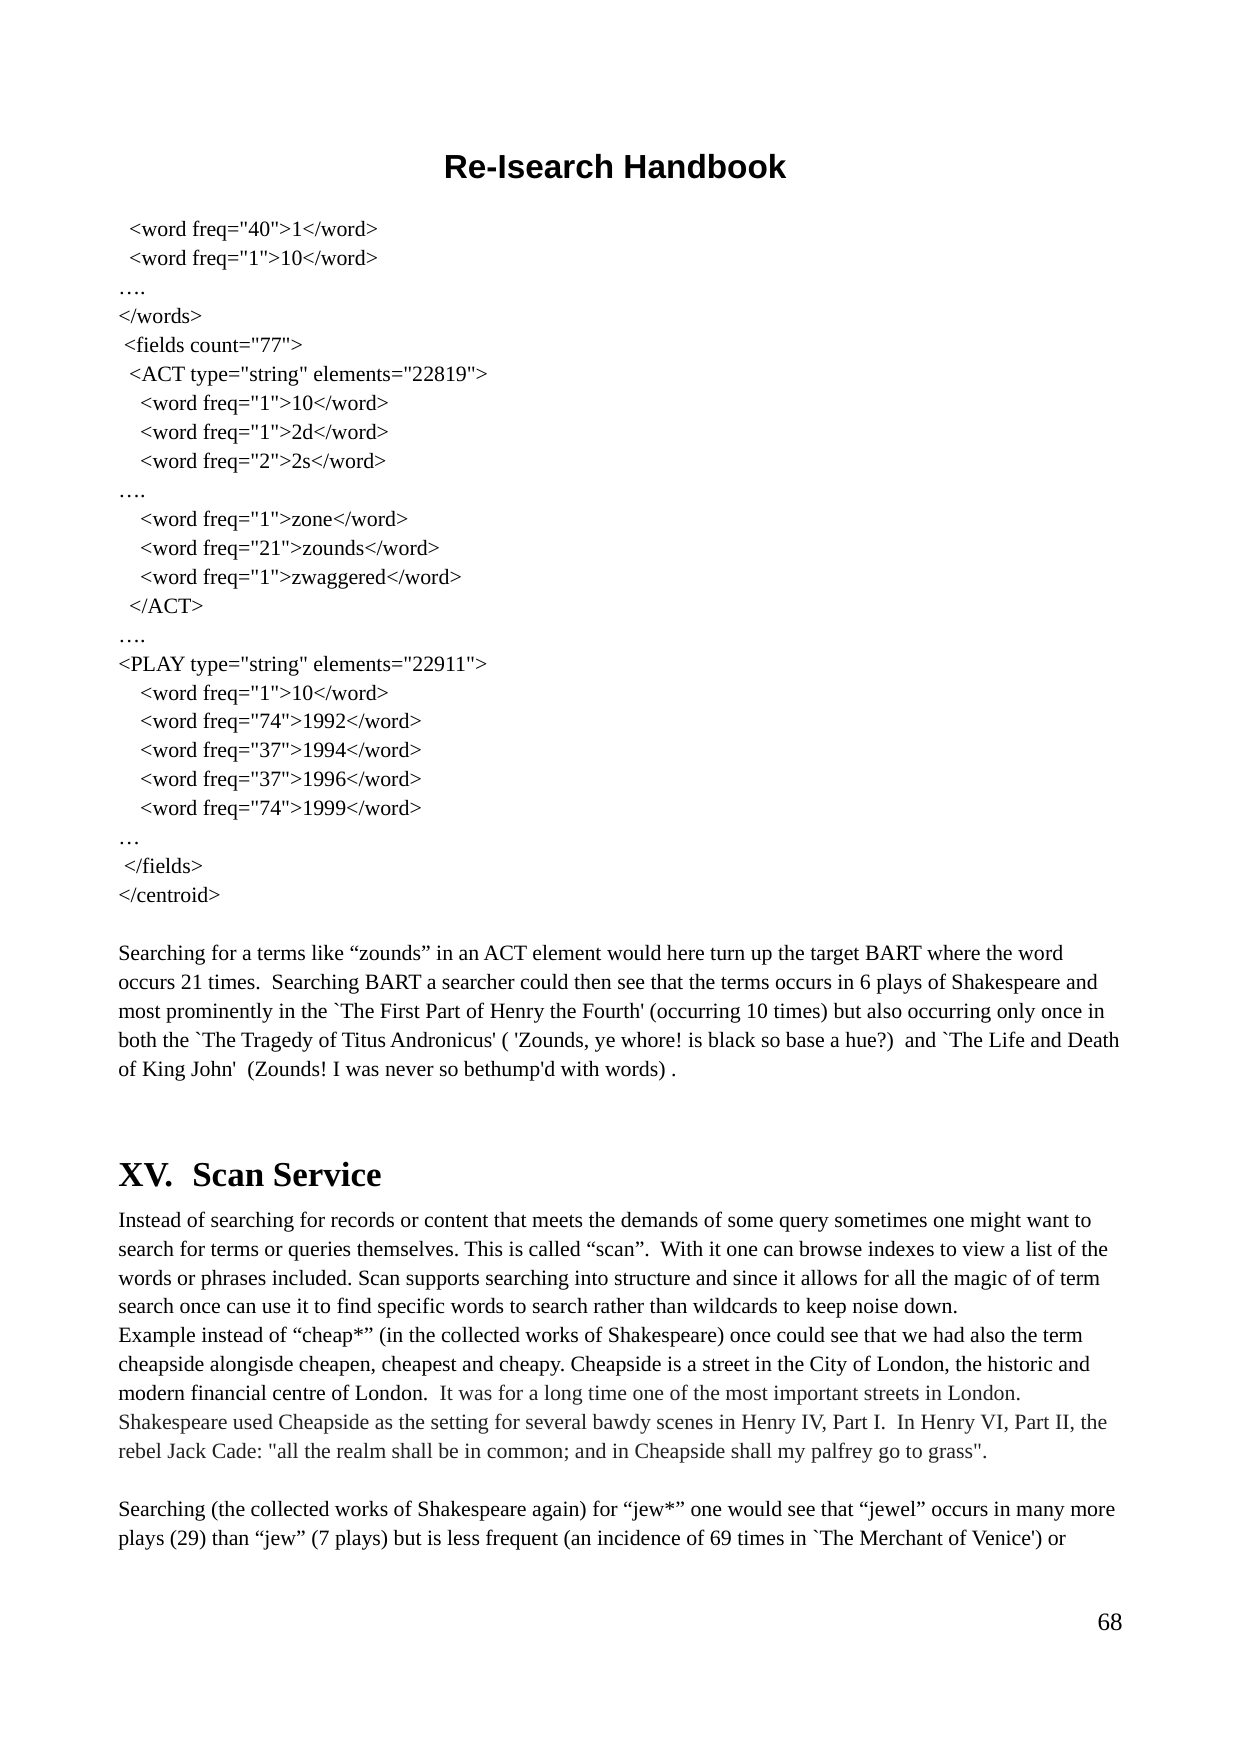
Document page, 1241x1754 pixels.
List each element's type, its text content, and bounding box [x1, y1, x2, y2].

text <ACT type="string" elements="22819"> [118, 361, 1122, 386]
text <PLAY type="string" elements="22911"> [118, 651, 1122, 676]
text …. [118, 622, 1122, 647]
text Instead of searching for records or content that meets the demands of some query sometimes one might want to search for terms or queries themselves. This is called “scan”. With it one can browse indexes to view a list of the words or phrases included. Scan supports searching into structure and since it allows for all the magic of of term search once can use it to find specific words to search rather than wildcards to keep noise down. [118, 1207, 1122, 1319]
text Searching (the collected works of Shakespeare again) for “jew*” one would see that “jewel” occurs in many more plays (29) than “jew” (7 plays) but is less frequent (an incidence of 69 times in `The Merchant of Venice') or [118, 1496, 1122, 1550]
text <word freq="40">1</word> [118, 216, 1122, 241]
text <word freq="1">10</word> [118, 390, 1122, 415]
text <word freq="1">10</word> [118, 679, 1122, 705]
text </centroid> [118, 882, 1122, 907]
text </fields> [118, 853, 1122, 878]
text … [118, 824, 1122, 849]
text Example instead of “cheap*” (in the collected works of Shakespeare) once could see that we had also the term cheapside alongisde cheapen, cheapest and cheapy. Cheapside is a street in the City of London, the historic and modern financial centre of London. It was for a long time one of the most important streets in London. Shakespeare used Cheapside as the setting for several bawdy scenes in Henry IV, Part I. In Henry VI, Part II, the rebel Jack Cade: "all the realm shall be in common; and in Cheapside shall my palfrey go to grass". [118, 1322, 1122, 1463]
text <word freq="21">zounds</word> [118, 535, 1122, 560]
text <word freq="37">1994</word> [118, 737, 1122, 763]
text </ACT> [118, 593, 1122, 618]
text <fields count="77"> [118, 332, 1122, 357]
text Searching for a terms like “zounds” in an ACT element would here turn up the target BART where the word occurs 21 times. Searching BART a searcher could then see that the terms occurs in 6 plays of Shakespeare and most prominently in the `The First Part of Henry the Fourth' (occurring 10 times) but also occurring only once in both the `The Tragedy of Titus Andronicus' ( 'Zounds, ye whore! is black so base a hue?) and `The Life and Death of King John' (Zounds! I was never so bethump'd with words) . [118, 940, 1122, 1081]
text …. [118, 477, 1122, 502]
text <word freq="1">zwaggered</word> [118, 564, 1122, 589]
text <word freq="1">2d</word> [118, 419, 1122, 444]
text <word freq="74">1992</word> [118, 708, 1122, 734]
text <word freq="1">zone</word> [118, 506, 1122, 531]
text </words> [118, 303, 1122, 328]
subtitle Scan Service [118, 1154, 1122, 1194]
text <word freq="37">1996</word> [118, 766, 1122, 792]
text <word freq="1">10</word> [118, 245, 1122, 270]
text <word freq="2">2s</word> [118, 448, 1122, 473]
text …. [118, 274, 1122, 299]
text <word freq="74">1999</word> [118, 795, 1122, 821]
